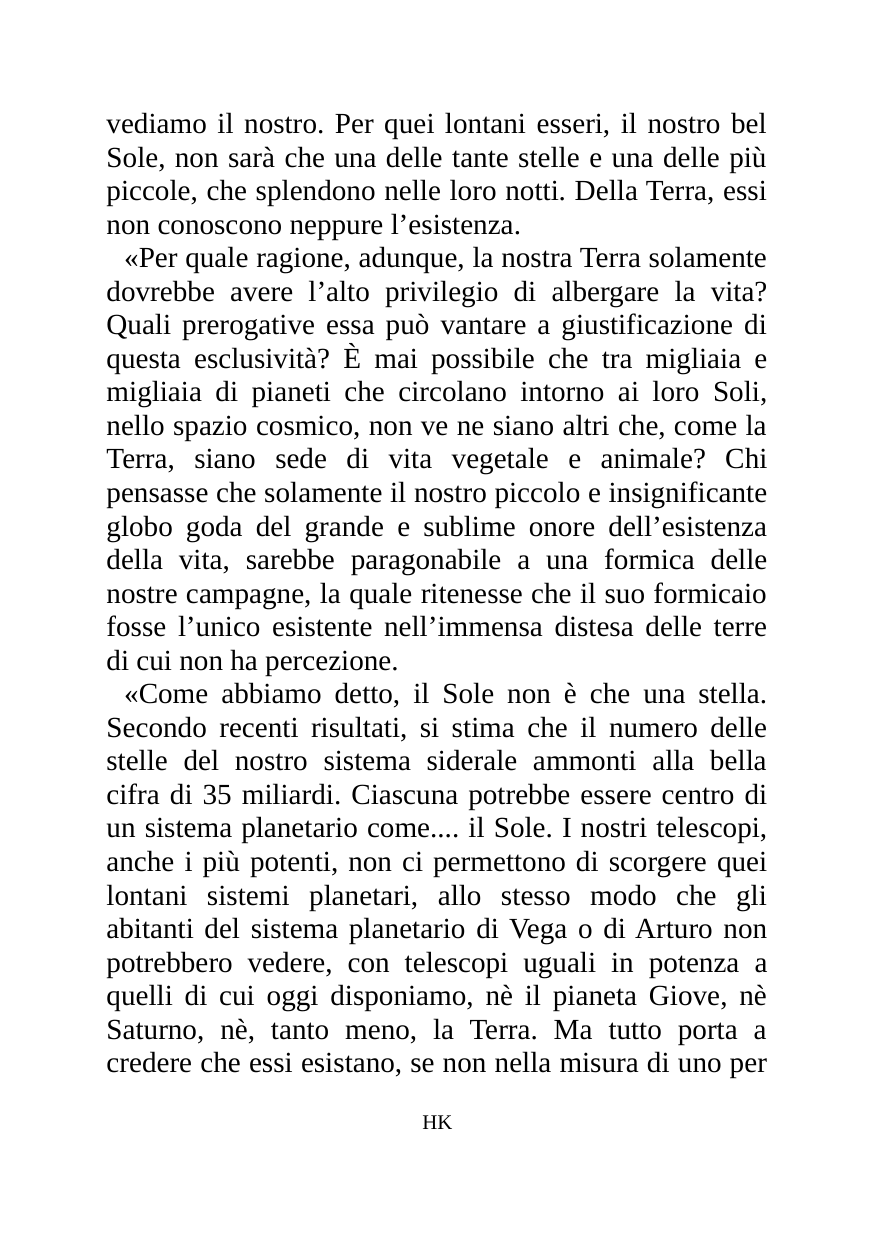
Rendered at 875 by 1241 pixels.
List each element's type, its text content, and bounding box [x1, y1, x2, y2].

text «Per quale ragione, adunque, la nostra Terra solamente dovrebbe avere l’alto privilegio di albergare la vita? Quali prerogative essa può vantare a giustificazione di questa esclusività? È mai possibile che tra migliaia e migliaia di pianeti che circolano intorno ai loro Soli, nello spazio cosmico, non ve ne siano altri che, come la Terra, siano sede di vita vegetale e animale? Chi pensasse che solamente il nostro piccolo e insignificante globo goda del grande e sublime onore dell’esistenza della vita, sarebbe paragonabile a una formica delle nostre campagne, la quale ritenesse che il suo formicaio fosse l’unico esistente nell’immensa distesa delle terre di cui non ha percezione. [106, 240, 768, 676]
text «Come abbiamo detto, il Sole non è che una stella. Secondo recenti risultati, si stima che il numero delle stelle del nostro sistema siderale ammonti alla bella cifra di 35 miliardi. Ciascuna potrebbe essere centro di un sistema planetario come.... il Sole. I nostri telescopi, anche i più potenti, non ci permettono di scorgere quei lontani sistemi planetari, allo stesso modo che gli abitanti del sistema planetario di Vega o di Arturo non potrebbero vedere, con telescopi uguali in potenza a quelli di cui oggi disponiamo, nè il pianeta Giove, nè Saturno, nè, tanto meno, la Terra. Ma tutto porta a credere che essi esistano, se non nella misura di uno per [106, 676, 768, 1079]
text vediamo il nostro. Per quei lontani esseri, il nostro bel Sole, non sarà che una delle tante stelle e una delle più piccole, che splendono nelle loro notti. Della Terra, essi non conoscono neppure l’esistenza. [106, 106, 768, 240]
